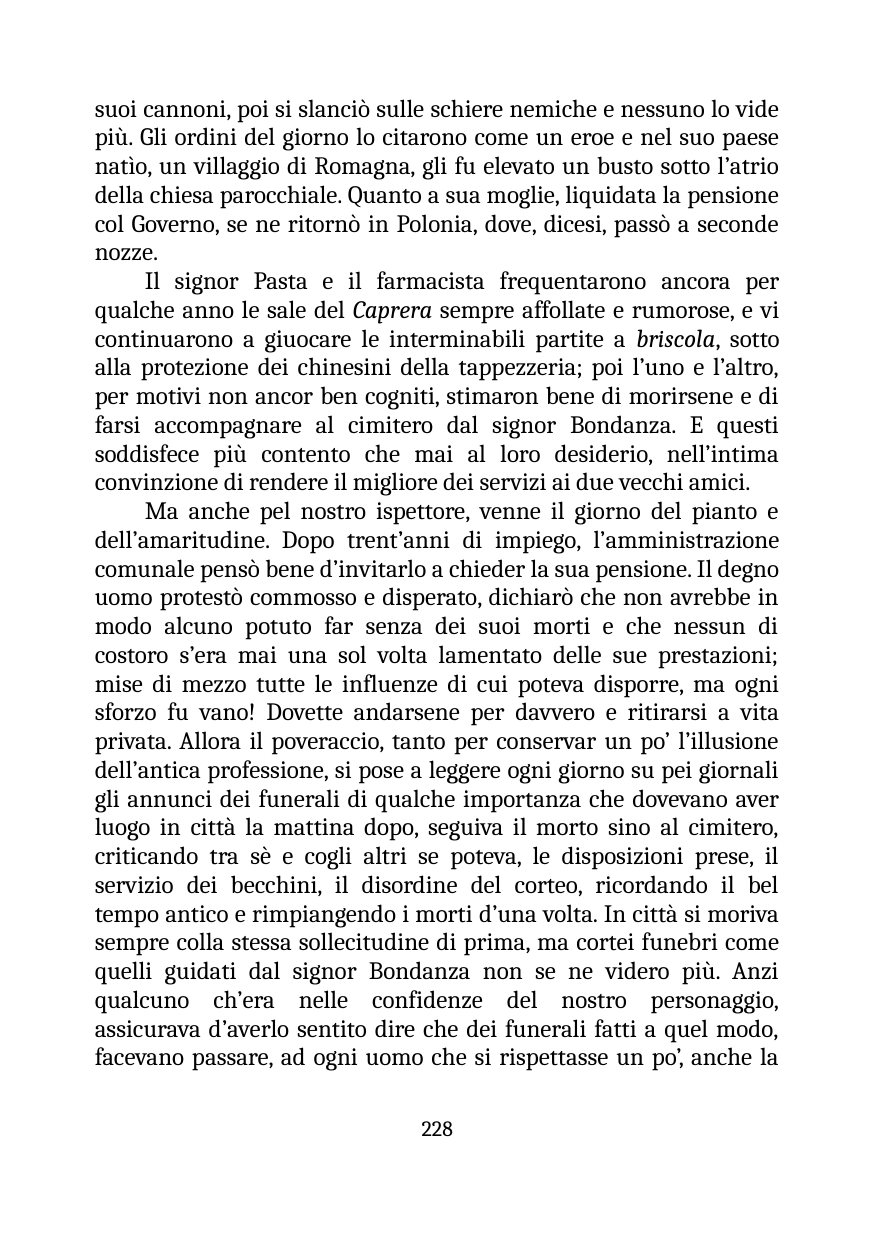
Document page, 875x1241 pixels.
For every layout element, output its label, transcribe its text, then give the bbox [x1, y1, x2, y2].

text Il signor Pasta e il farmacista frequentarono ancora per qualche anno le sale del Caprera sempre affollate e rumorose, e vi continuarono a giuocare le interminabili partite a briscola, sotto alla protezione dei chinesini della tappezzeria; poi l’uno e l’altro, per motivi non ancor ben cogniti, stimaron bene di morirsene e di farsi accompagnare al cimitero dal signor Bondanza. E questi soddisfece più contento che mai al loro desiderio, nell’intima convinzione di rendere il migliore dei servizi ai due vecchi amici. [94, 267, 779, 497]
text suoi cannoni, poi si slanciò sulle schiere nemiche e nessuno lo vide più. Gli ordini del giorno lo citarono come un eroe e nel suo paese natìo, un villaggio di Romagna, gli fu elevato un busto sotto l’atrio della chiesa parocchiale. Quanto a sua moglie, liquidata la pensione col Governo, se ne ritornò in Polonia, dove, dicesi, passò a seconde nozze. [94, 94, 779, 267]
text Ma anche pel nostro ispettore, venne il giorno del pianto e dell’amaritudine. Dopo trent’anni di impiego, l’amministrazione comunale pensò bene d’invitarlo a chieder la sua pensione. Il degno uomo protestò commosso e disperato, dichiarò che non avrebbe in modo alcuno potuto far senza dei suoi morti e che nessun di costoro s’era mai una sol volta lamentato delle sue prestazioni; mise di mezzo tutte le influenze di cui poteva disporre, ma ogni sforzo fu vano! Dovette andarsene per davvero e ritirarsi a vita privata. Allora il poveraccio, tanto per conservar un po’ l’illusione dell’antica professione, si pose a leggere ogni giorno su pei giornali gli annunci dei funerali di qualche importanza che dovevano aver luogo in città la mattina dopo, seguiva il morto sino al cimitero, criticando tra sè e cogli altri se poteva, le disposizioni prese, il servizio dei becchini, il disordine del corteo, ricordando il bel tempo antico e rimpiangendo i morti d’una volta. In città si moriva sempre colla stessa sollecitudine di prima, ma cortei funebri come quelli guidati dal signor Bondanza non se ne videro più. Anzi qualcuno ch’era nelle confidenze del nostro personaggio, assicurava d’averlo sentito dire che dei funerali fatti a quel modo, facevano passare, ad ogni uomo che si rispettasse un po’, anche la [94, 497, 779, 1072]
